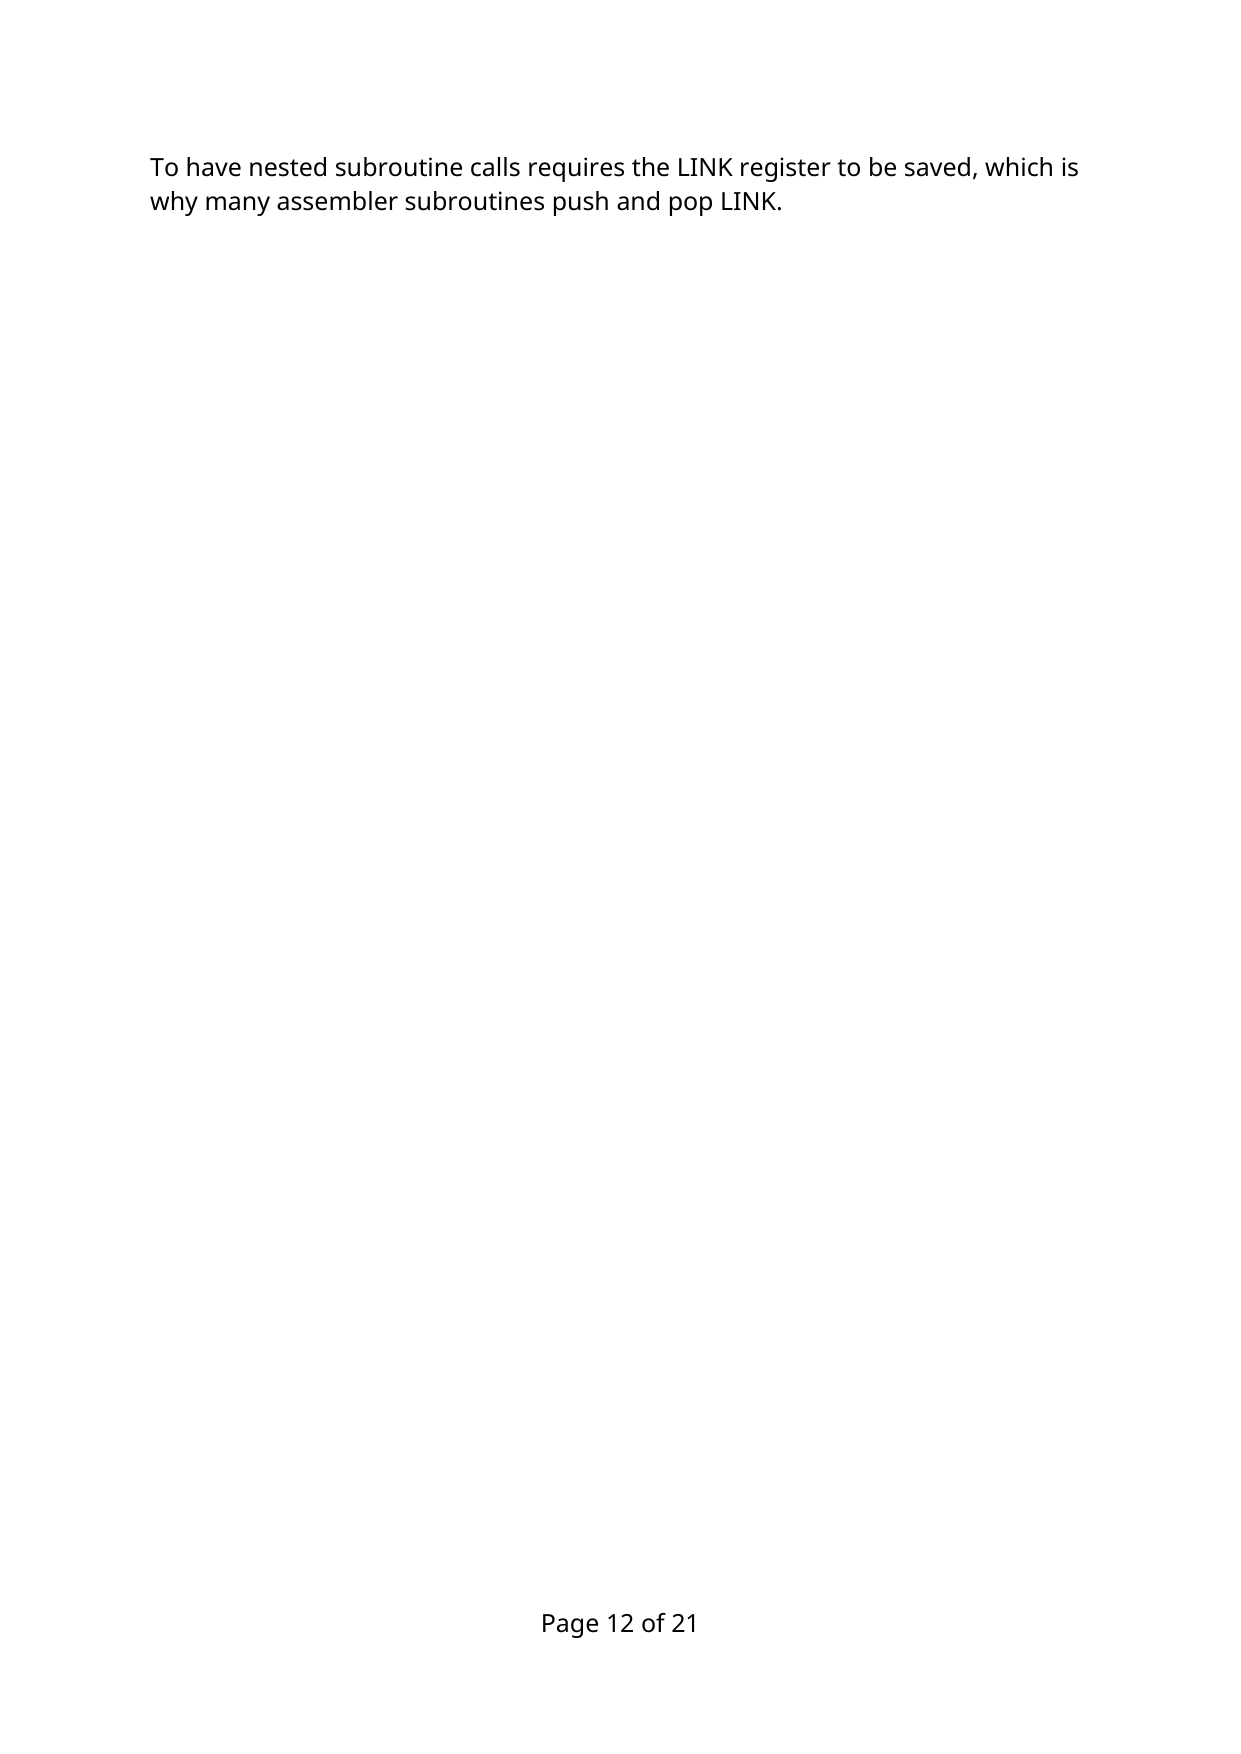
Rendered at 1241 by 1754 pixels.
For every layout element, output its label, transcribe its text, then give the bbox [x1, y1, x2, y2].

text To have nested subroutine calls requires the LINK register to be saved, which is why many assembler subroutines push and pop LINK. [150, 150, 1090, 218]
